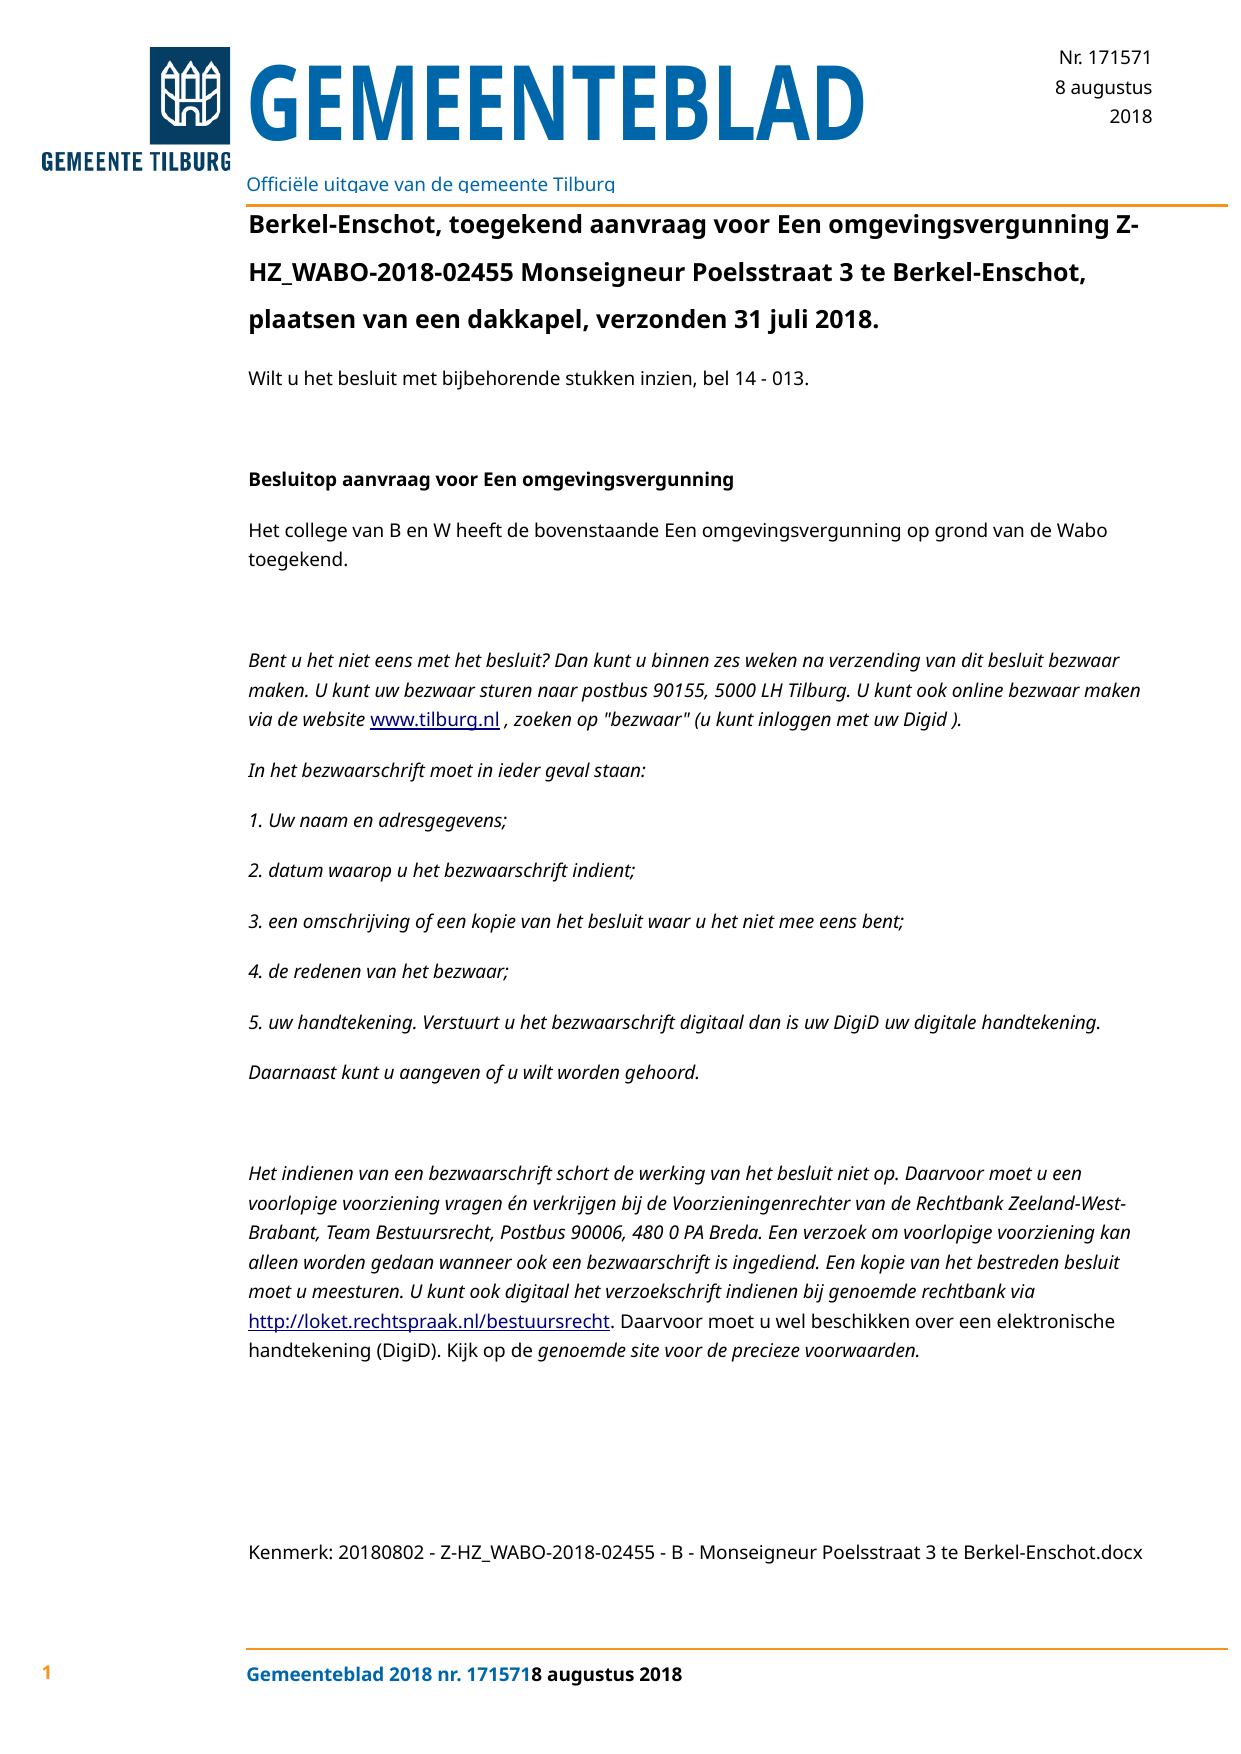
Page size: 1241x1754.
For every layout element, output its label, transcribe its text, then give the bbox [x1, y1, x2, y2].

text 2. datum waarop u het bezwaarschrift indient; [248, 858, 1152, 883]
text 3. een omschrijving of een kopie van het besluit waar u het niet mee eens bent; [248, 908, 1152, 934]
text Bent u het niet eens met het besluit? Dan kunt u binnen zes weken na verzending van dit besluit bezwaar maken. U kunt uw bezwaar sturen naar postbus 90155, 5000 LH Tilburg. U kunt ook online bezwaar maken via de website www.tilburg.nl , zoeken op "bezwaar" (u kunt inloggen met uw Digid ). [248, 647, 1152, 732]
text 4. de redenen van het bezwaar; [248, 958, 1152, 984]
text 5. uw handtekening. Verstuurt u het bezwaarschrift digitaal dan is uw DigiD uw digitale handtekening. [248, 1009, 1152, 1034]
text In het bezwaarschrift moet in ieder geval staan: [248, 757, 1152, 782]
text Het indienen van een bezwaarschrift schort de werking van het besluit niet op. Daarvoor moet u een voorlopige voorziening vragen én verkrijgen bij de Voorzieningenrechter van de Rechtbank Zeeland-West-Brabant, Team Bestuursrecht, Postbus 90006, 480 0 PA Breda. Een verzoek om voorlopige voorziening kan alleen worden gedaan wanneer ook een bezwaarschrift is ingediend. Een kopie van het bestreden besluit moet u meesturen. U kunt ook digitaal het verzoekschrift indienen bij genoemde rechtbank via http://loket.rechtspraak.nl/bestuursrecht. Daarvoor moet u wel beschikken over een elektronische handtekening (DigiD). Kijk op de genoemde site voor de precieze voorwaarden. [248, 1160, 1152, 1363]
text 1. Uw naam en adresgegevens; [248, 807, 1152, 833]
text Wilt u het besluit met bijbehorende stukken inzien, bel 14 - 013. [248, 366, 1152, 391]
picture [41, 47, 231, 172]
text Het college van B en W heeft de bovenstaande Een omgevingsvergunning op grond van de Wabo toegekend. [248, 517, 1152, 572]
text Besluitop aanvraag voor Een omgevingsvergunning [248, 466, 1152, 492]
text Kenmerk: 20180802 - Z-HZ_WABO-2018-02455 - B - Monseigneur Poelsstraat 3 te Berkel-Enschot.docx [248, 1539, 1152, 1565]
text Daarnaast kunt u aangeven of u wilt worden gehoord. [248, 1059, 1152, 1085]
text Berkel-Enschot, toegekend aanvraag voor Een omgevingsvergunning Z-HZ_WABO-2018-02455 Monseigneur Poelsstraat 3 te Berkel-Enschot, plaatsen van een dakkapel, verzonden 31 juli 2018. [248, 207, 1152, 336]
